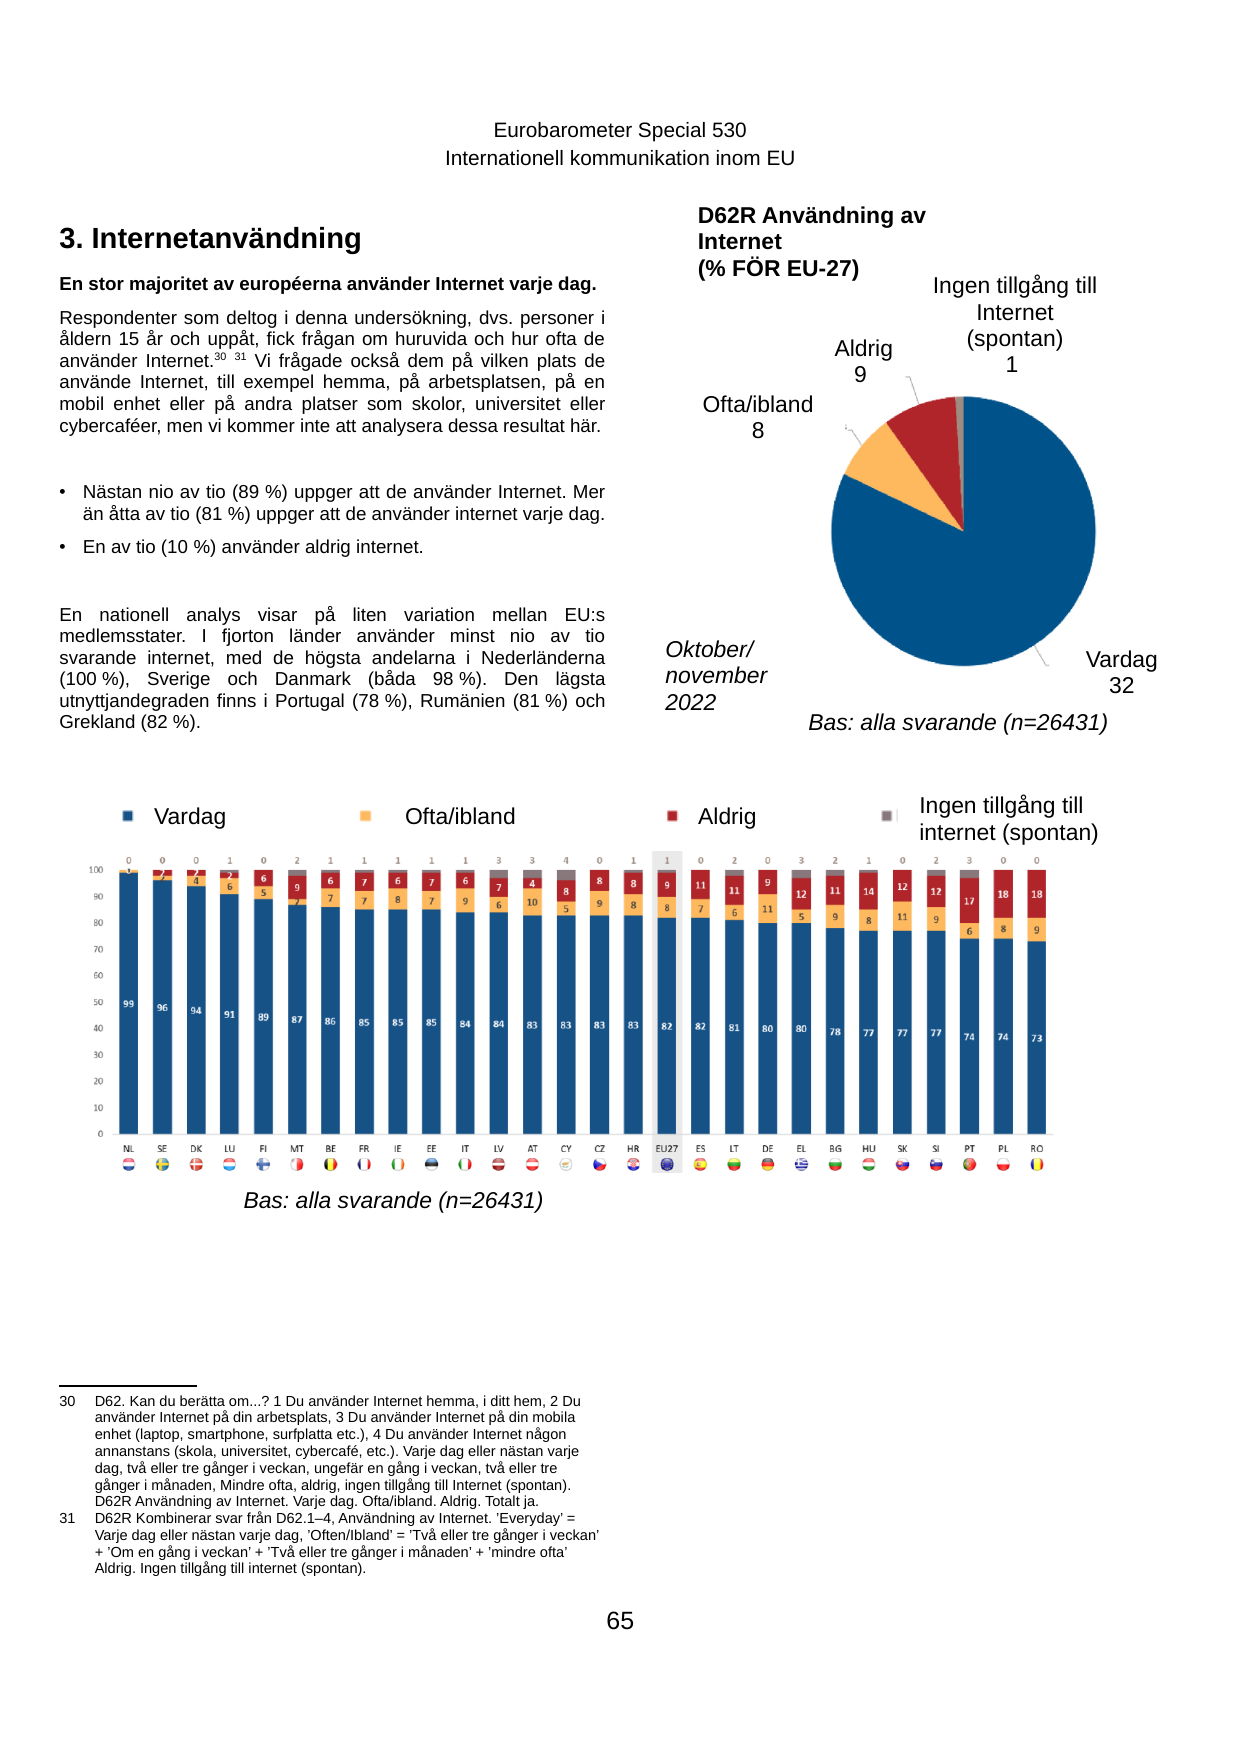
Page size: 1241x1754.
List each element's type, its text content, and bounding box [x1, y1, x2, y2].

picture [80, 851, 1060, 1173]
picture [105, 795, 898, 836]
text En nationell analys visar på liten variation mellan EU:s medlemsstater. I fjorton länder använder minst nio av tio svarande internet, med de högsta andelarna i Nederländerna (100 %), Sverige och Danmark (båda 98 %). Den lägsta utnyttjandegraden finns i Portugal (78 %), Rumänien (81 %) och Grekland (82 %). [59, 603, 605, 733]
list Nästan nio av tio (89 %) uppger att de använder Internet. Mer än åtta av tio (81 %) uppger att de använder internet varje dag. [59, 481, 605, 524]
text En stor majoritet av européerna använder Internet varje dag. [59, 273, 605, 295]
list En av tio (10 %) använder aldrig internet. [59, 536, 605, 558]
text D62R Kombinerar svar från D62.1–4, Användning av Internet. ’Everyday’ = Varje dag eller nästan varje dag, ’Often/Ibland’ = ’Två eller tre gånger i veckan’ + ’Om en gång i veckan’ + ’Två eller tre gånger i månaden’ + ’mindre ofta’ Aldrig. Ingen tillgång till internet (spontan). [59, 1510, 605, 1577]
picture [825, 366, 1099, 669]
text Respondenter som deltog i denna undersökning, dvs. personer i åldern 15 år och uppåt, fick frågan om huruvida och hur ofta de använder Internet. Vi frågade också dem på vilken plats de använde Internet, till exempel hemma, på arbetsplatsen, på en mobil enhet eller på andra platser som skolor, universitet eller cybercaféer, men vi kommer inte att analysera dessa resultat här. [59, 307, 605, 436]
text D62. Kan du berätta om...? 1 Du använder Internet hemma, i ditt hem, 2 Du använder Internet på din arbetsplats, 3 Du använder Internet på din mobila enhet (laptop, smartphone, surfplatta etc.), 4 Du använder Internet någon annanstans (skola, universitet, cybercafé, etc.). Varje dag eller nästan varje dag, två eller tre gånger i veckan, ungefär en gång i veckan, två eller tre gånger i månaden, Mindre ofta, aldrig, ingen tillgång till Internet (spontan). D62R Användning av Internet. Varje dag. Ofta/ibland. Aldrig. Totalt ja. [59, 1392, 605, 1510]
subtitle 3. Internetanvändning [59, 221, 605, 255]
picture [857, 368, 863, 375]
